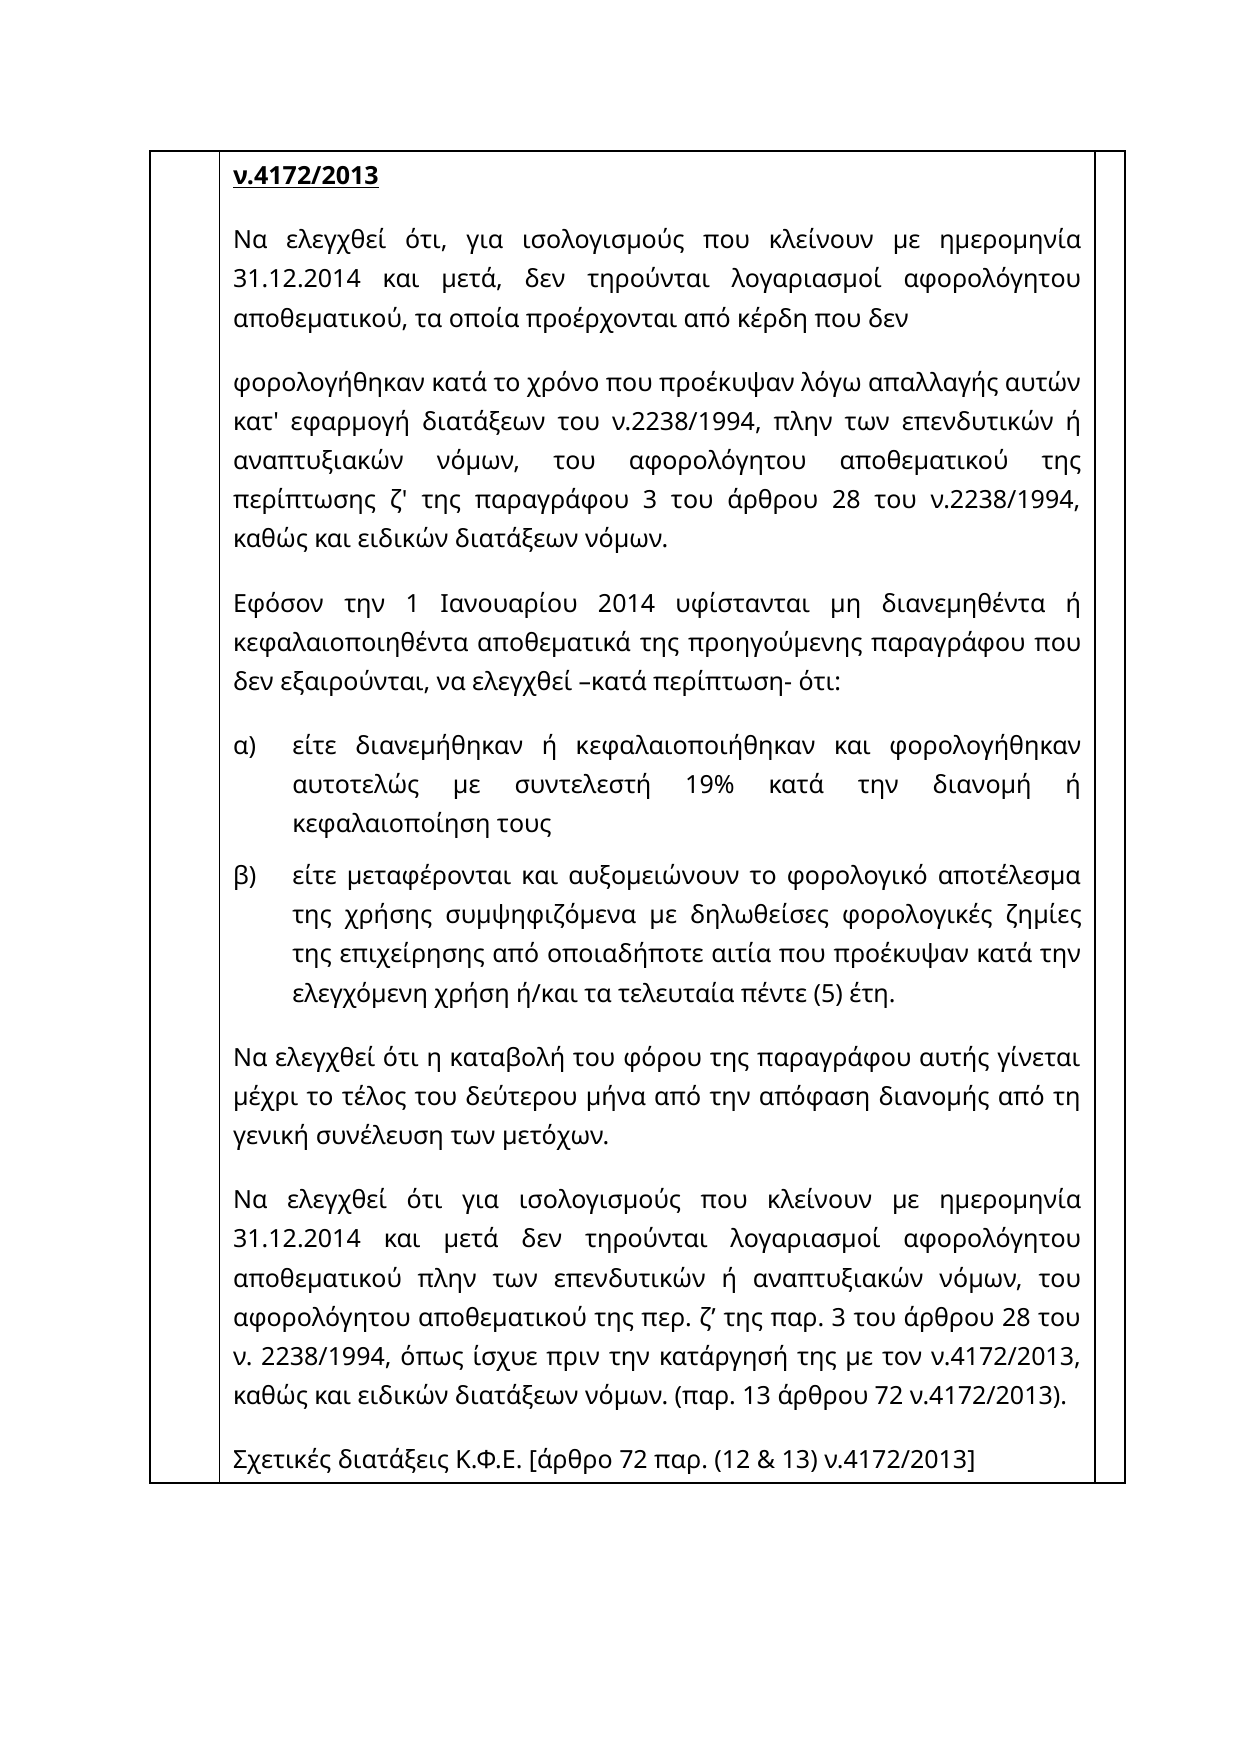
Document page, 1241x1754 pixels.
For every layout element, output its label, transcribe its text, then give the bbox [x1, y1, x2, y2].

table_cell [151, 152, 219, 1482]
table_cell ν.4172/2013 Να ελεγχθεί ότι, για ισολογισμούς που κλείνουν με ημερομηνία 31.12.2014 και μετά, δεν τηρούνται λογαριασμοί αφορολόγητου αποθεματικού, τα οποία προέρχονται από κέρδη που δεν φορολογήθηκαν κατά το χρόνο που προέκυψαν λόγω απαλλαγής αυτών κατ' εφαρμογή διατάξεων του ν.2238/1994, πλην των επενδυτικών ή αναπτυξιακών νόμων, του αφορολόγητου αποθεματικού της περίπτωσης ζ' της παραγράφου 3 του άρθρου 28 του ν.2238/1994, καθώς και ειδικών διατάξεων νόμων. Εφόσον την 1 Ιανουαρίου 2014 υφίστανται μη διανεμηθέντα ή κεφαλαιοποιηθέντα αποθεματικά της προηγούμενης παραγράφου που δεν εξαιρούνται, να ελεγχθεί –κατά περίπτωση- ότι: α) είτε διανεμήθηκαν ή κεφαλαιοποιήθηκαν και φορολογήθηκαν αυτοτελώς με συντελεστή 19% κατά την διανομή ή κεφαλαιοποίηση τους β) είτε μεταφέρονται και αυξομειώνουν το φορολογικό αποτέλεσμα της χρήσης συμψηφιζόμενα με δηλωθείσες φορολογικές ζημίες της επιχείρησης από οποιαδήποτε αιτία που προέκυψαν κατά την ελεγχόμενη χρήση ή/και τα τελευταία πέντε (5) έτη. Να ελεγχθεί ότι η καταβολή του φόρου της παραγράφου αυτής γίνεται μέχρι το τέλος του δεύτερου μήνα από την απόφαση διανομής από τη γενική συνέλευση των μετόχων. Να ελεγχθεί ότι για ισολογισμούς που κλείνουν με ημερομηνία 31.12.2014 και μετά δεν τηρούνται λογαριασμοί αφορολόγητου αποθεματικού πλην των επενδυτικών ή αναπτυξιακών νόμων, του αφορολόγητου αποθεματικού της περ. ζ’ της παρ. 3 του άρθρου 28 του ν. 2238/1994, όπως ίσχυε πριν την κατάργησή της με τον ν.4172/2013, καθώς και ειδικών διατάξεων νόμων. (παρ. 13 άρθρου 72 ν.4172/2013). Σχετικές διατάξεις Κ.Φ.Ε. [άρθρο 72 παρ. (12 & 13) ν.4172/2013] [220, 152, 1094, 1482]
table_cell [1096, 152, 1124, 1482]
